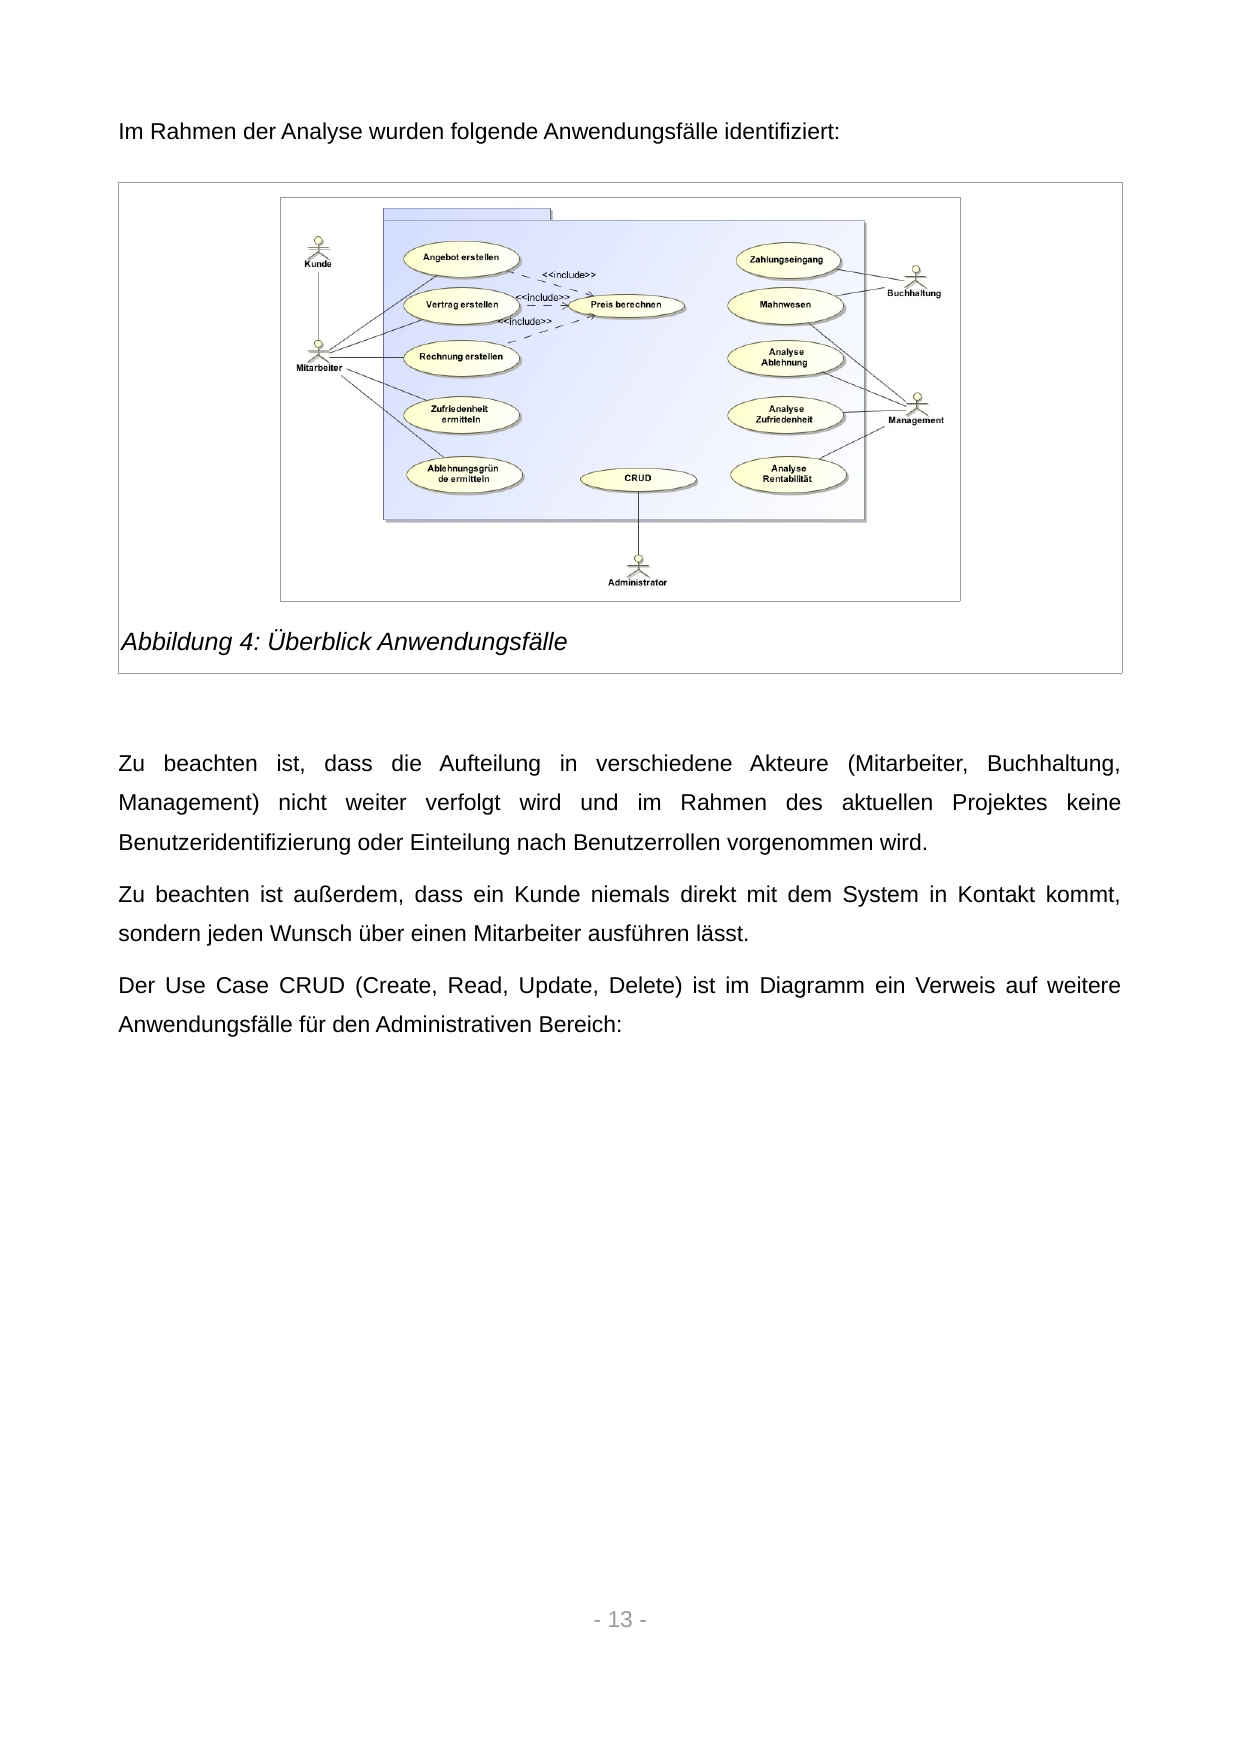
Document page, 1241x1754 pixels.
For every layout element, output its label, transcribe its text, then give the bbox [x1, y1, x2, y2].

picture [282, 199, 958, 598]
text Der Use Case CRUD (Create, Read, Update, Delete) ist im Diagramm ein Verweis auf weitere Anwendungsfälle für den Administrativen Bereich: [118, 972, 1122, 1038]
text Zu beachten ist außerdem, dass ein Kunde niemals direkt mit dem System in Kontakt kommt, sondern jeden Wunsch über einen Mitarbeiter ausführen lässt. [118, 881, 1122, 946]
text Im Rahmen der Analyse wurden folgende Anwendungsfälle identifiziert: [118, 118, 1122, 144]
text Zu beachten ist, dass die Aufteilung in verschiedene Akteure (Mitarbeiter, Buchhaltung, Management) nicht weiter verfolgt wird und im Rahmen des aktuellen Projektes keine Benutzeridentifizierung oder Einteilung nach Benutzerrollen vorgenommen wird. [118, 749, 1122, 855]
text Abbildung 4: Überblick Anwendungsfälle [121, 598, 1119, 656]
